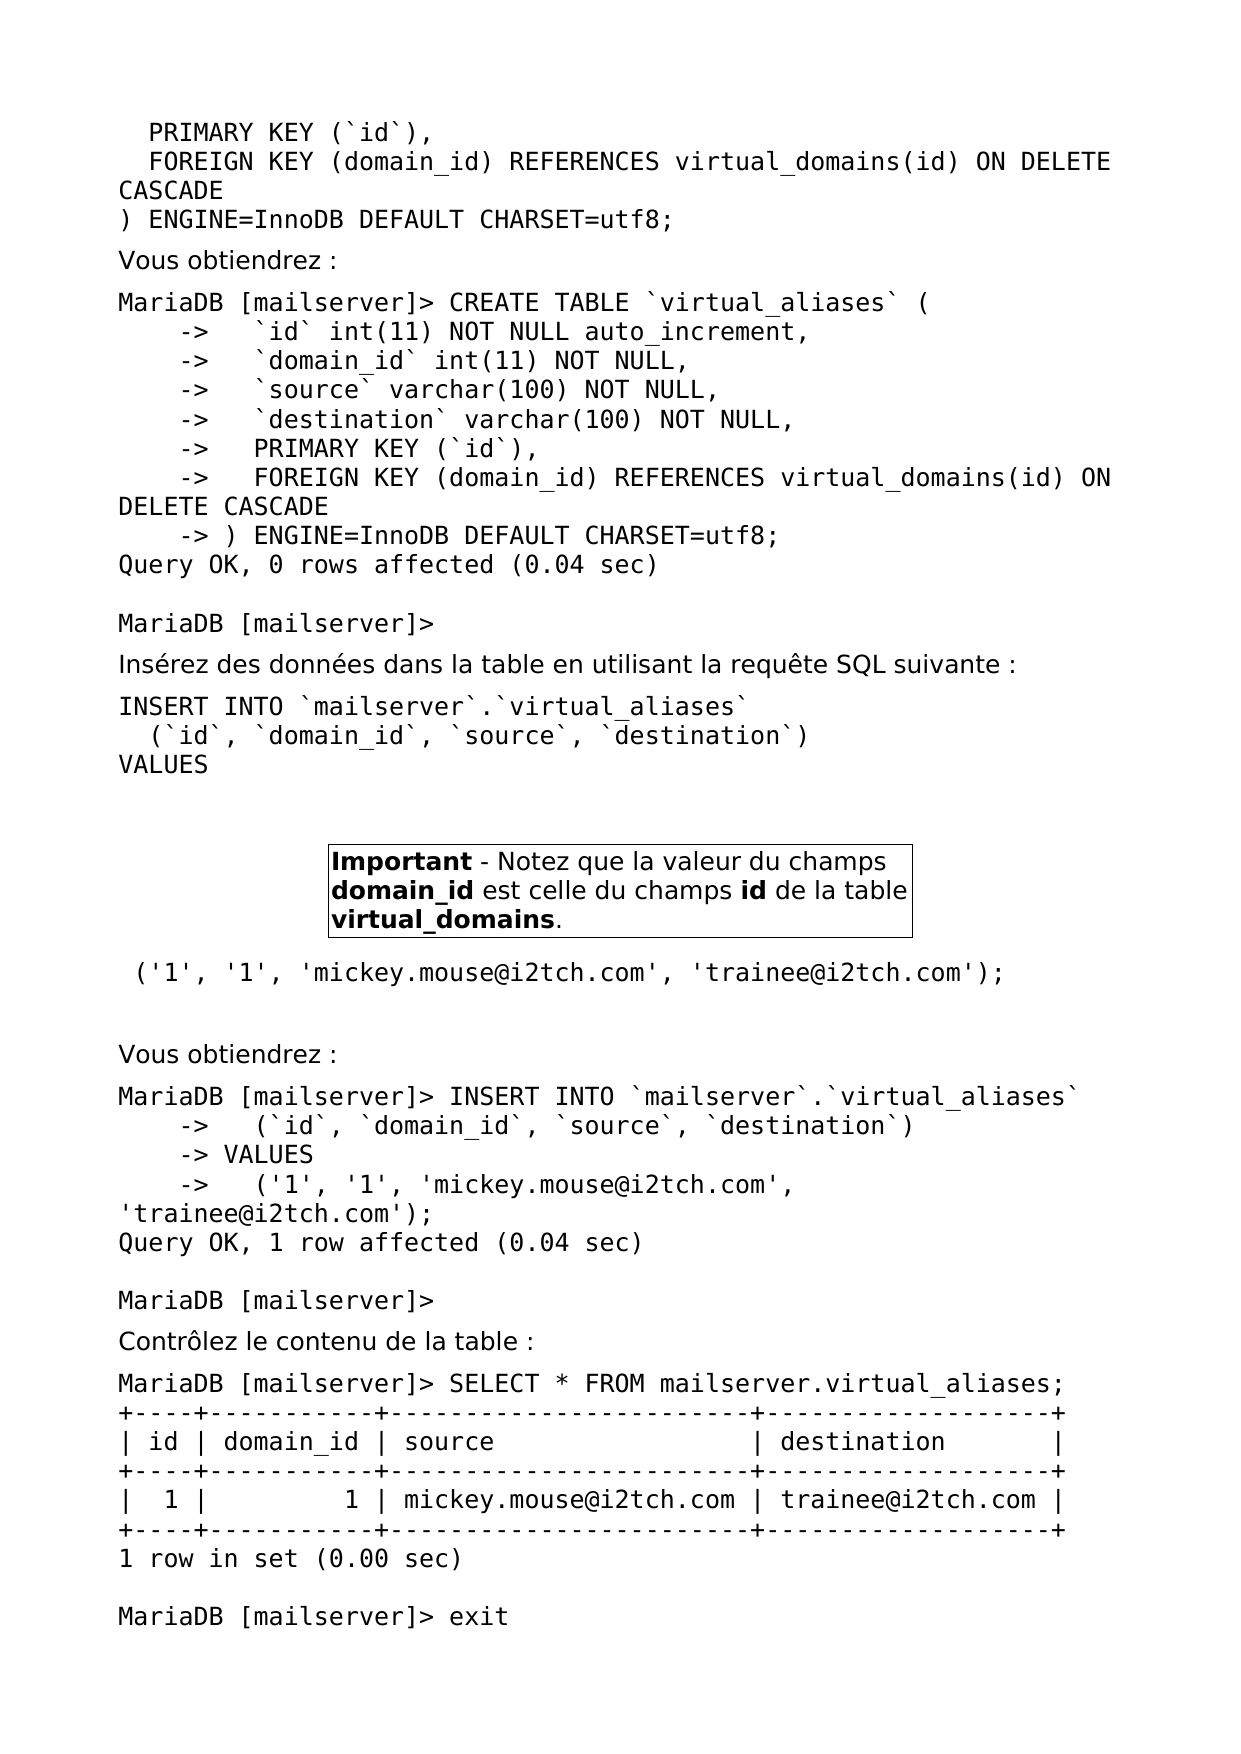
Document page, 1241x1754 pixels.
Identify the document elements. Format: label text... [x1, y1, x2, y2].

text Vous obtiendrez : [118, 247, 1122, 276]
text MariaDB [mailserver]> INSERT INTO `mailserver`.`virtual_aliases` -> (`id`, `domain_id`, `source`, `destination`) -> VALUES -> ('1', '1', 'mickey.mouse@i2tch.com', 'trainee@i2tch.com'); Query OK, 1 row affected (0.04 sec) MariaDB [mailserver]> [118, 1082, 1122, 1316]
text Contrôlez le contenu de la table : [118, 1327, 1122, 1357]
text PRIMARY KEY (`id`), FOREIGN KEY (domain_id) REFERENCES virtual_domains(id) ON DELETE CASCADE ) ENGINE=InnoDB DEFAULT CHARSET=utf8; [118, 118, 1122, 235]
text MariaDB [mailserver]> SELECT * FROM mailserver.virtual_aliases; +----+-----------+------------------------+-------------------+ | id | domain_id | source | destination | +----+-----------+------------------------+-------------------+ | 1 | 1 | mickey.mouse@i2tch.com | trainee@i2tch.com | +----+-----------+------------------------+-------------------+ 1 row in set (0.00 sec) MariaDB [mailserver]> exit [118, 1369, 1122, 1632]
text MariaDB [mailserver]> CREATE TABLE `virtual_aliases` ( -> `id` int(11) NOT NULL auto_increment, -> `domain_id` int(11) NOT NULL, -> `source` varchar(100) NOT NULL, -> `destination` varchar(100) NOT NULL, -> PRIMARY KEY (`id`), -> FOREIGN KEY (domain_id) REFERENCES virtual_domains(id) ON DELETE CASCADE -> ) ENGINE=InnoDB DEFAULT CHARSET=utf8; Query OK, 0 rows affected (0.04 sec) MariaDB [mailserver]> [118, 288, 1122, 638]
text Vous obtiendrez : [118, 1041, 1122, 1070]
text Insérez des données dans la table en utilisant la requête SQL suivante : [118, 650, 1122, 679]
text INSERT INTO `mailserver`.`virtual_aliases` (`id`, `domain_id`, `source`, `destination`) VALUES ('1', '1', 'mickey.mouse@i2tch.com', 'trainee@i2tch.com'); [118, 692, 1122, 987]
table_header Important - Notez que la valeur du champs domain_id est celle du champs id de la table virtual_domains. [329, 845, 912, 937]
